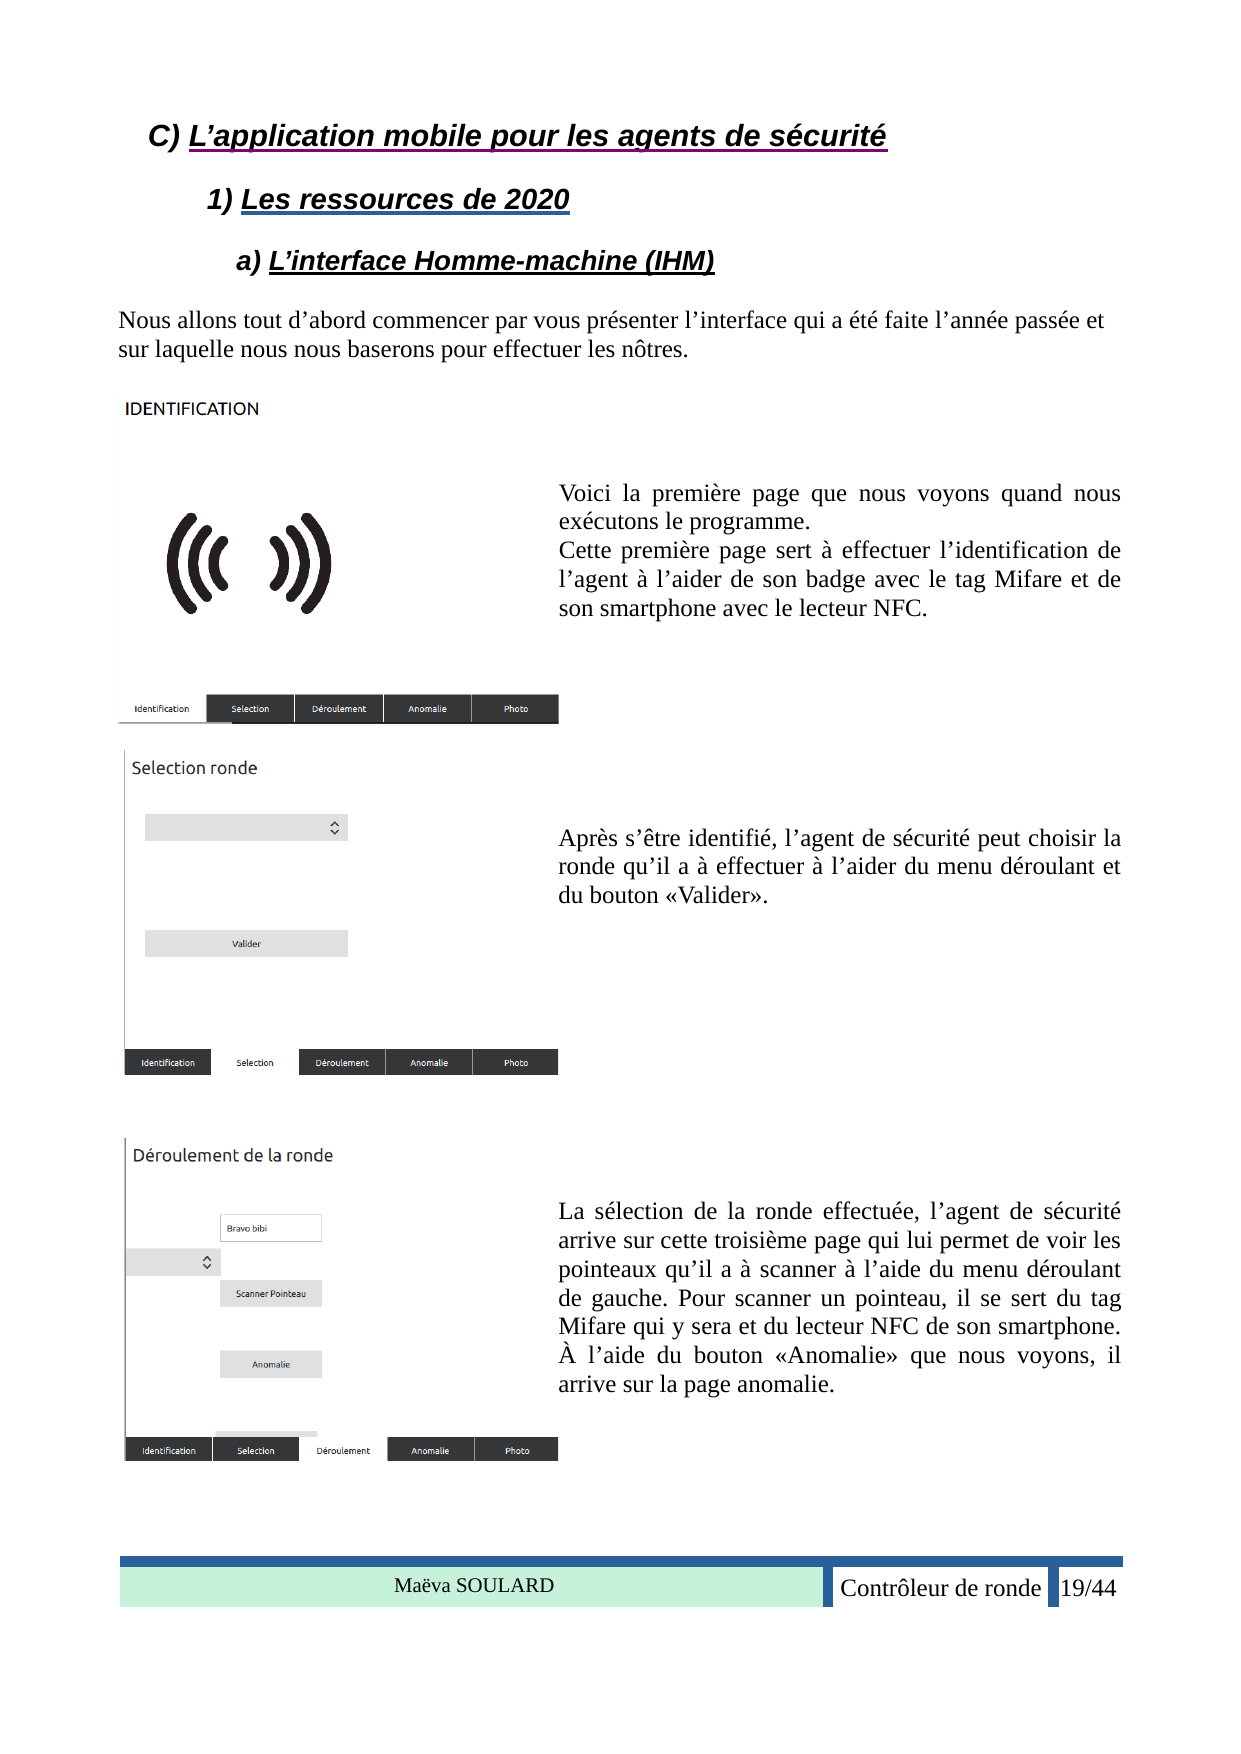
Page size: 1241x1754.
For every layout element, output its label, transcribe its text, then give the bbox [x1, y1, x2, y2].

text Nous allons tout d’abord commencer par vous présenter l’interface qui a été faite l’année passée et sur laquelle nous nous baserons pour effectuer les nôtres. [118, 305, 1122, 363]
text Voici la première page que nous voyons quand nous exécutons le programme. [559, 478, 1122, 535]
text La sélection de la ronde effectuée, l’agent de sécurité arrive sur cette troisième page qui lui permet de voir les pointeaux qu’il a à scanner à l’aide du menu déroulant de gauche. Pour scanner un pointeau, il se sert du tag Mifare qui y sera et du lecteur NFC de son smartphone. À l’aide du bouton «Anomalie» que nous voyons, il arrive sur la page anomalie. [559, 1196, 1122, 1398]
text Après s’être identifié, l’agent de sécurité peut choisir la ronde qu’il a à effectuer à l’aider du menu déroulant et du bouton «Valider». [559, 823, 1122, 909]
subtitle L’interface Homme-machine (IHM) [118, 244, 1122, 276]
subtitle L’application mobile pour les agents de sécurité [118, 118, 1122, 153]
subtitle Les ressources de 2020 [118, 182, 1122, 216]
text Cette première page sert à effectuer l’identification de l’agent à l’aider de son badge avec le tag Mifare et de son smartphone avec le lecteur NFC. [559, 535, 1122, 621]
picture [117, 391, 559, 724]
picture [124, 750, 559, 1075]
picture [124, 1138, 559, 1461]
